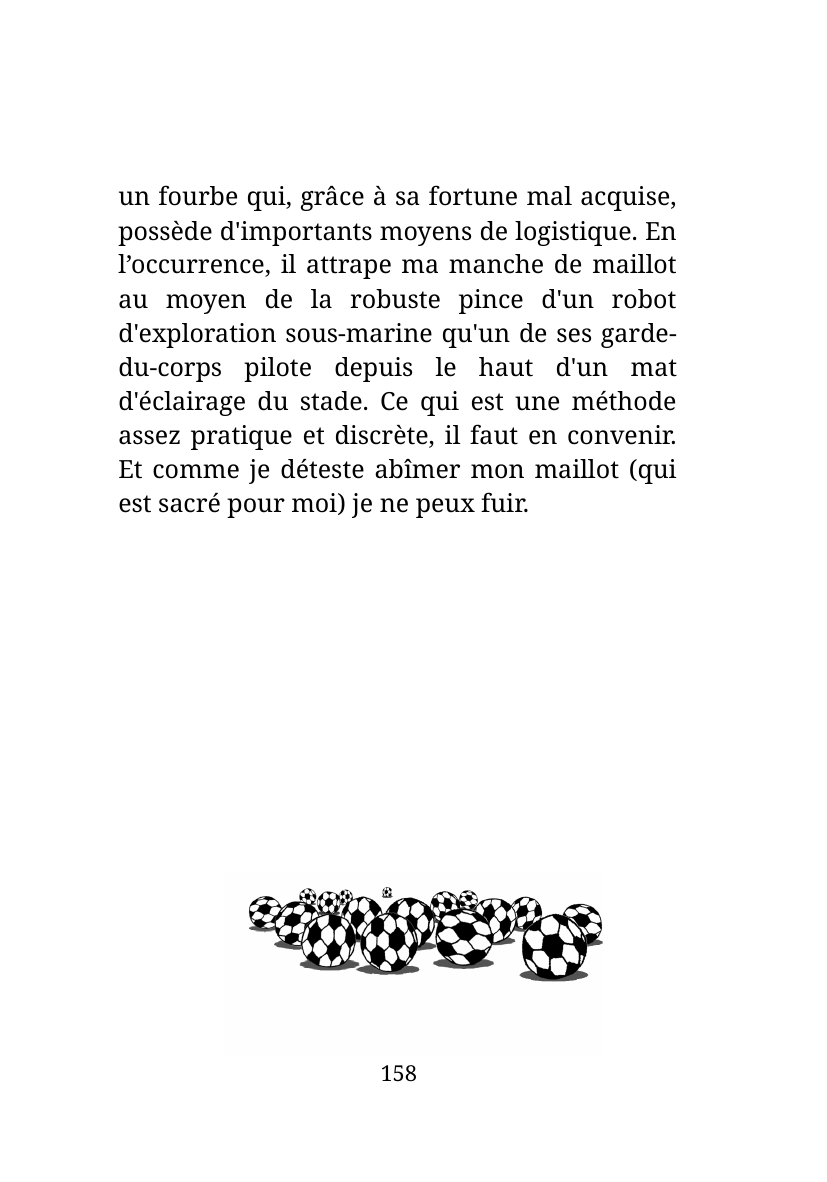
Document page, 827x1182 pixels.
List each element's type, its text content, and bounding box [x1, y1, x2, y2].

text un fourbe qui, grâce à sa fortune mal acquise, possède d'importants moyens de logistique. En l’occurrence, il attrape ma manche de maillot au moyen de la robuste pince d'un robot d'exploration sous-marine qu'un de ses garde-du-corps pilote depuis le haut d'un mat d'éclairage du stade. Ce qui est une méthode assez pratique et discrète, il faut en convenir. Et comme je déteste abîmer mon maillot (qui est sacré pour moi) je ne peux fuir. [118, 179, 677, 520]
picture [223, 871, 604, 1056]
